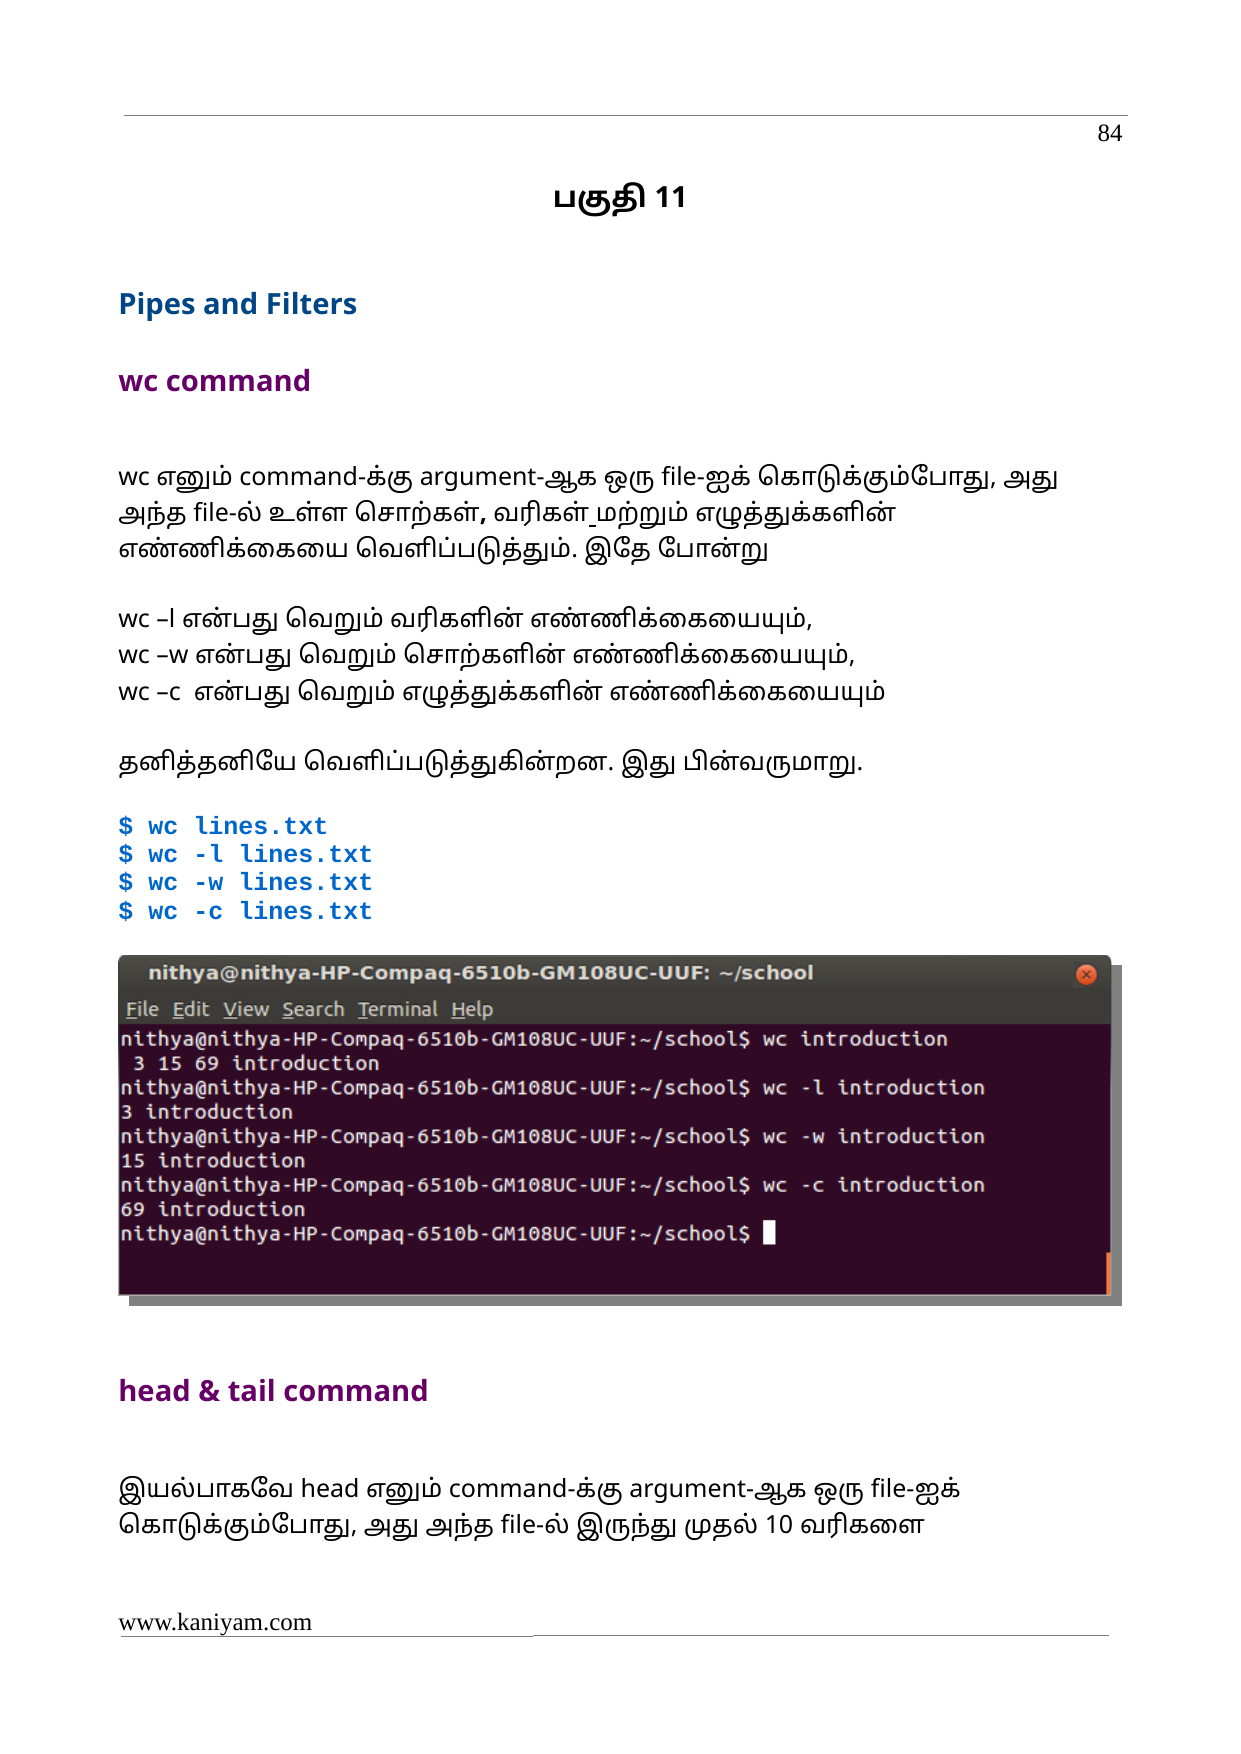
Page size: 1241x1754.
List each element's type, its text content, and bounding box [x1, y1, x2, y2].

picture [118, 955, 1112, 1296]
subtitle Pipes and Filters [118, 283, 1122, 323]
subtitle wc command [118, 360, 1122, 400]
text wc –c என்பது வெறும் எழுத்துக்களின் எண்ணிக்கையையும் [118, 673, 1122, 709]
text wc –w என்பது வெறும் சொற்களின் எண்ணிக்கையையும், [118, 637, 1122, 673]
text wc –l என்பது வெறும் வரிகளின் எண்ணிக்கையையும், [118, 601, 1122, 637]
text தனித்தனியே வெளிப்படுத்துகின்றன. இது பின்வருமாறு. [118, 743, 1122, 779]
text $ wc lines.txt $ wc -l lines.txt $ wc -w lines.txt $ wc -c lines.txt [118, 813, 1122, 927]
subtitle பகுதி 11 [118, 176, 1122, 218]
text wc எனும் command-க்கு argument-ஆக ஒரு file-ஐக் கொடுக்கும்போது, அது அந்த file-ல் உள்ள சொற்கள், வரிகள் மற்றும் எழுத்துக்களின் எண்ணிக்கையை வெளிப்படுத்தும். இதே போன்று [118, 459, 1122, 567]
subtitle head & tail command [118, 1370, 1122, 1410]
text இயல்பாகவே head எனும் command-க்கு argument-ஆக ஒரு file-ஐக் கொடுக்கும்போது, அது அந்த file-ல் இருந்து முதல் 10 வரிகளை [118, 1471, 1122, 1543]
